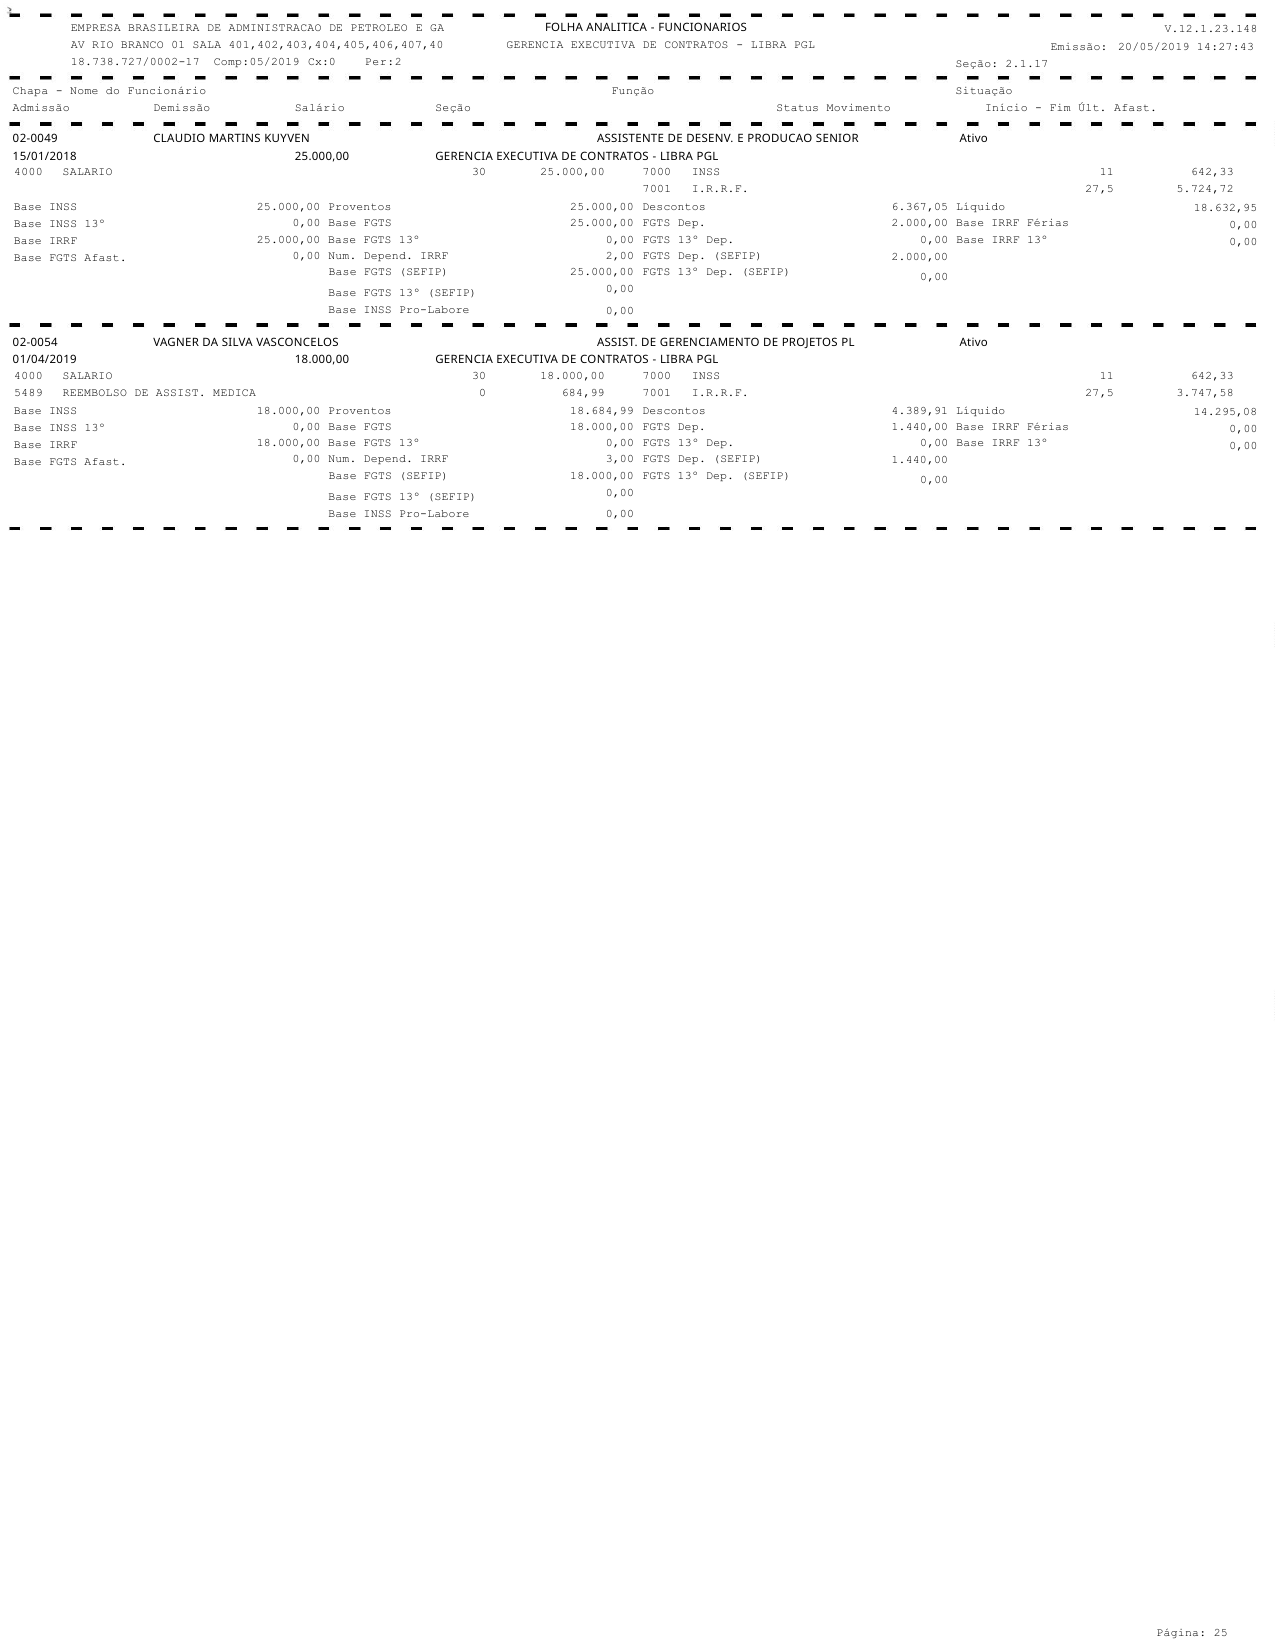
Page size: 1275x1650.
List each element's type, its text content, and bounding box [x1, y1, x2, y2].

text Base IRRF [13, 234, 123, 247]
text 642,33 [1191, 164, 1251, 178]
text 25.000,00 FGTS 13º Dep. (SEFIP) [570, 265, 817, 278]
text 0,00 [606, 282, 817, 295]
text Situação [955, 84, 1066, 97]
text 000 [21, 368, 60, 382]
text 684,99 [562, 385, 622, 399]
text 5 [14, 385, 21, 399]
text Emissão: [1050, 39, 1118, 53]
text 18.000,00 FGTS 13º Dep. (SEFIP) [570, 468, 817, 482]
picture [0, 0, 1275, 1650]
text 0 [479, 385, 503, 399]
text 0,00 [920, 473, 966, 486]
text 0 [12, 132, 19, 146]
text 4.389,91 Líquido [891, 403, 1095, 417]
text 18.000,00 Base FGTS 13º [257, 436, 474, 449]
text 0,00 Base FGTS [292, 216, 474, 229]
text 18.000,00 Proventos [257, 403, 474, 417]
text Base IRRF [13, 438, 123, 451]
text 1/04/2019 [19, 353, 101, 366]
text Base INSS 13º [13, 217, 123, 230]
text 1 [12, 149, 19, 163]
text V.12.1.23.148 [1164, 22, 1275, 35]
text FOLHA ANALITICA - FUNCIONARIOS [545, 20, 785, 34]
text I.R.R.F. [692, 182, 766, 195]
text 8.738.727/0002-17 Comp:05/2019 Cx:0 [78, 54, 361, 68]
text 0,00 [1229, 218, 1275, 231]
text 0,00 [1229, 421, 1275, 435]
text Base FGTS Afast. [13, 251, 145, 264]
text 5/01/2018 [19, 149, 101, 163]
text 0,00 [1229, 439, 1275, 452]
text 0,00 Base FGTS [292, 420, 474, 433]
text Chapa - Nome do Funcionário [12, 84, 236, 97]
text 25.000,00 [540, 164, 622, 178]
text Função [611, 84, 672, 97]
text REEMBOLSO DE ASSIST. MEDICA [62, 385, 281, 399]
text 18.000,00 FGTS Dep. [570, 420, 817, 433]
text AV RIO BRANCO 01 SALA 401,402,403,404,405,406,407,40 [71, 37, 469, 51]
text ASSIST. DE GERENCIAMENTO DE PROJETOS PL [597, 336, 902, 349]
text Salário [294, 101, 362, 114]
text Base INSS Pro-Labore [328, 506, 500, 520]
text 3,00 FGTS Dep. (SEFIP) [606, 452, 817, 466]
text EMPRESA BRASILEIRA DE ADMINISTRACAO DE PETROLEO E GA [71, 20, 469, 34]
text Base FGTS 13º (SEFIP) [328, 285, 500, 299]
text 1 [71, 54, 78, 68]
text Base INSS [13, 200, 95, 213]
text Per:2 [364, 54, 419, 68]
text 18.632,95 [1193, 201, 1275, 214]
text 20/05/2019 14:27:43 [1118, 39, 1275, 53]
text Página: 25 [1156, 1626, 1244, 1639]
text 27,5 [1085, 385, 1131, 399]
text 7001 [642, 385, 688, 399]
text 25.000,00 Descontos [570, 200, 817, 213]
text 0,00 [1229, 235, 1275, 248]
text I.R.R.F. [692, 385, 766, 399]
text Status Movimento [776, 101, 908, 114]
text Admissão Demissão [12, 101, 236, 114]
text 1.440,00 [891, 453, 1095, 466]
text Início - Fim Últ. Afast. [985, 101, 1182, 114]
text 18.000,00 [540, 368, 622, 382]
text 0 [12, 353, 19, 366]
text Seção [435, 101, 488, 114]
text 0,00 [606, 507, 651, 521]
text 5.724,72 [1176, 182, 1251, 195]
text Ativo [959, 132, 1012, 146]
text GERENCIA EXECUTIVA DE CONTRATOS - LIBRA PGL [435, 353, 769, 366]
text 18.684,99 Descontos [570, 403, 817, 417]
text 0,00 [920, 269, 966, 283]
text 1.440,00 Base IRRF Férias [891, 420, 1095, 433]
text 7000 [642, 368, 688, 382]
text GERENCIA EXECUTIVA DE CONTRATOS - LIBRA PGL [435, 149, 902, 163]
text 000 [21, 164, 60, 178]
text 0,00 FGTS 13º Dep. [606, 232, 817, 246]
text 30 [472, 368, 503, 382]
text 25.000,00 Base FGTS 13º [257, 232, 474, 246]
text 2-0049 [19, 132, 80, 146]
text INSS [692, 368, 738, 382]
text 6.367,05 Líquido [891, 200, 1095, 213]
text 489 [21, 385, 60, 399]
text SALARIO [62, 368, 130, 382]
text 4 [14, 164, 21, 178]
text 11 [1099, 164, 1131, 178]
text 30 [472, 164, 503, 178]
text 11 [1099, 368, 1131, 382]
text 18.000,00 [294, 353, 376, 366]
text 2,00 FGTS Dep. (SEFIP) [606, 248, 817, 262]
text Ativo [959, 336, 1012, 349]
text 25.000,00 FGTS Dep. [570, 216, 817, 229]
text 0 [12, 336, 19, 349]
text 7000 [642, 164, 688, 178]
text Base FGTS Afast. [13, 455, 145, 468]
text ASSISTENTE DE DESENV. E PRODUCAO SENIOR [597, 132, 902, 146]
text 0,00 [606, 486, 817, 499]
text 0,00 [606, 303, 651, 317]
text 0,00 Base IRRF 13º [920, 232, 1095, 246]
text 0,00 Base IRRF 13º [920, 436, 1095, 449]
text VAGNER DA SILVA VASCONCELOS [153, 336, 372, 349]
text Seção: 2.1.17 [955, 56, 1066, 70]
text Base INSS 13º [13, 421, 123, 434]
text SALARIO [62, 164, 130, 178]
text 0,00 Num. Depend. IRRF [292, 248, 474, 262]
text 3.747,58 [1176, 385, 1251, 399]
text Base FGTS (SEFIP) [328, 265, 474, 278]
text Base FGTS 13º (SEFIP) [328, 489, 500, 503]
text 2.000,00 [891, 249, 1095, 263]
text Base INSS Pro-Labore [328, 302, 500, 316]
text 4 [14, 368, 21, 382]
text 2.000,00 Base IRRF Férias [891, 216, 1095, 229]
text 642,33 [1191, 368, 1251, 382]
text INSS [692, 164, 738, 178]
text 25.000,00 [294, 149, 384, 163]
text GERENCIA EXECUTIVA DE CONTRATOS - LIBRA PGL [506, 37, 840, 51]
text 0,00 FGTS 13º Dep. [606, 436, 817, 449]
text Base INSS [13, 403, 95, 417]
text Base FGTS (SEFIP) [328, 468, 474, 482]
text 25.000,00 Proventos [257, 200, 474, 213]
text 2-0054 [19, 336, 80, 349]
text CLAUDIO MARTINS KUYVEN [153, 132, 384, 146]
text 14.295,08 [1193, 404, 1275, 418]
text 7 [642, 182, 650, 195]
text 27,5 [1085, 182, 1131, 195]
text 0,00 Num. Depend. IRRF [292, 452, 474, 466]
text 001 [650, 182, 688, 195]
